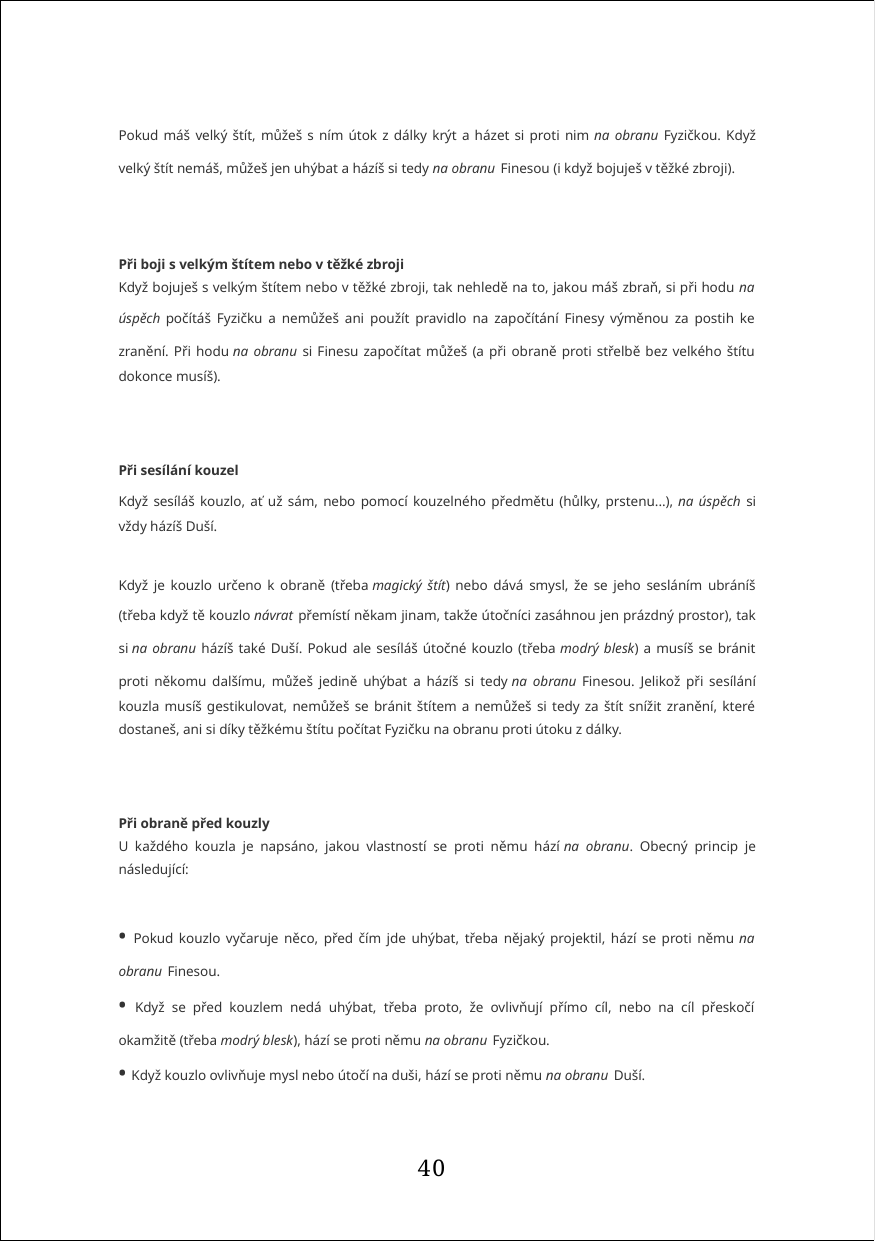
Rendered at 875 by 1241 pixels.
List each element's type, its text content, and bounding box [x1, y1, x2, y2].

text Pokud máš velký štít, můžeš s ním útok z dálky krýt a házet si proti nim na obranu Fyzičkou. Když velký štít nemáš, můžeš jen uhýbat a házíš si tedy na obranu Finesou (i když bojuješ v těžké zbroji). Při boji s velkým štítem nebo v těžké zbroji Když bojuješ s velkým štítem nebo v těžké zbroji, tak nehledě na to, jakou máš zbraň, si při hodu na úspěch počítáš Fyzičku a nemůžeš ani použít pravidlo na započítání Finesy výměnou za postih ke zranění. Při hodu na obranu si Finesu započítat můžeš (a při obraně proti střelbě bez velkého štítu dokonce musíš). Při sesílání kouzel Když sesíláš kouzlo, ať už sám, nebo pomocí kouzelného předmětu (hůlky, prstenu...), na úspěch si vždy házíš Duší. Když je kouzlo určeno k obraně (třeba magický štít) nebo dává smysl, že se jeho sesláním ubráníš (třeba když tě kouzlo návrat přemístí někam jinam, takže útočníci zasáhnou jen prázdný prostor), tak si na obranu házíš také Duší. Pokud ale sesíláš útočné kouzlo (třeba modrý blesk) a musíš se bránit proti někomu dalšímu, můžeš jedině uhýbat a házíš si tedy na obranu Finesou. Jelikož při sesílání kouzla musíš gestikulovat, nemůžeš se bránit štítem a nemůžeš si tedy za štít snížit zranění, které dostaneš, ani si díky těžkému štítu počítat Fyzičku na obranu proti útoku z dálky. Při obraně před kouzly U každého kouzla je napsáno, jakou vlastností se proti němu hází na obranu. Obecný princip je následující: • Pokud kouzlo vyčaruje něco, před čím jde uhýbat, třeba nějaký projektil, hází se proti němu na obranu Finesou. • Když se před kouzlem nedá uhýbat, třeba proto, že ovlivňují přímo cíl, nebo na cíl přeskočí okamžitě (třeba modrý blesk), hází se proti němu na obranu Fyzičkou. • Když kouzlo ovlivňuje mysl nebo útočí na duši, hází se proti němu na obranu Duší. [118, 118, 756, 1087]
